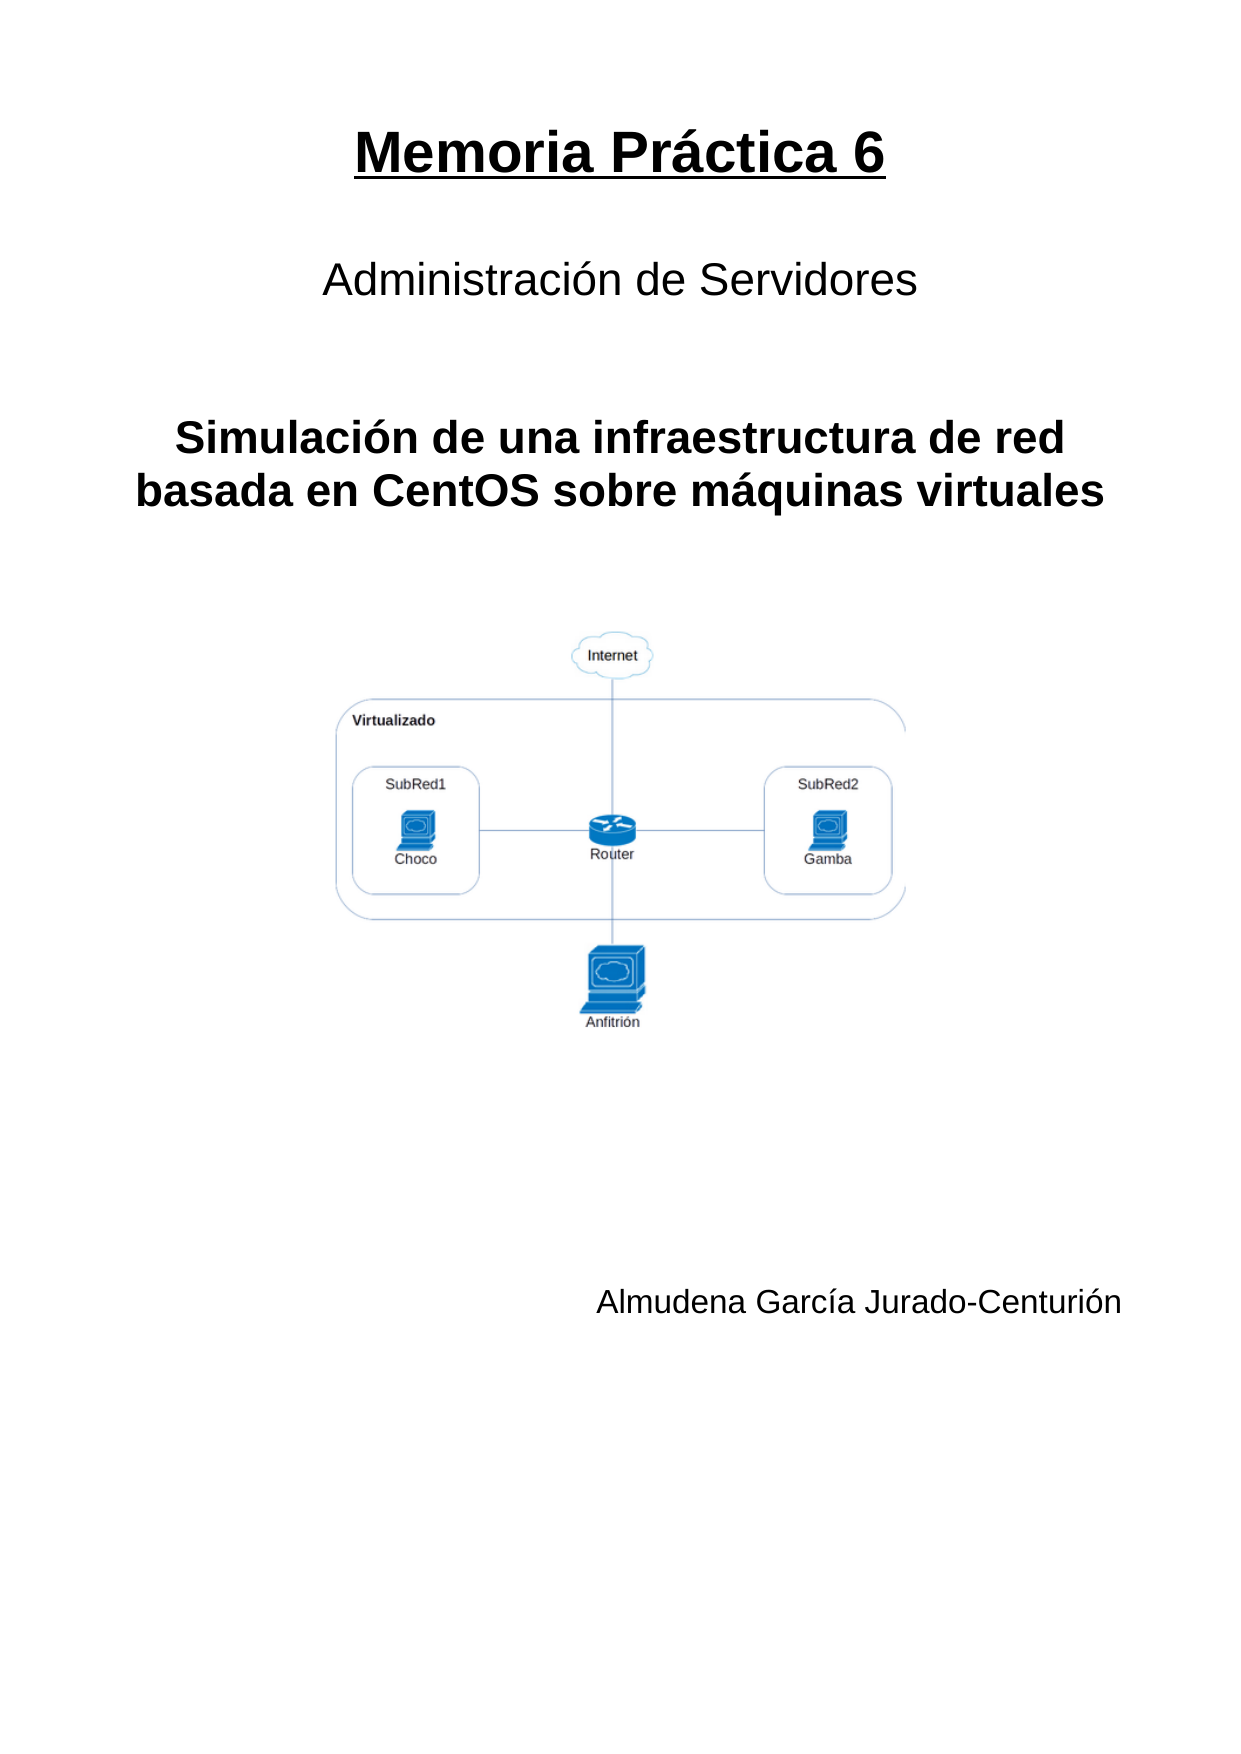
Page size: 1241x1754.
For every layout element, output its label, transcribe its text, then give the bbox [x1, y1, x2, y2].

text Memoria Práctica 6 [118, 118, 1122, 185]
picture [297, 627, 955, 1047]
text Administración de Servidores [118, 252, 1122, 305]
text Almudena García Jurado-Centurión [118, 1283, 1122, 1321]
text Simulación de una infraestructura de red basada en CentOS sobre máquinas virtuales [118, 410, 1122, 516]
